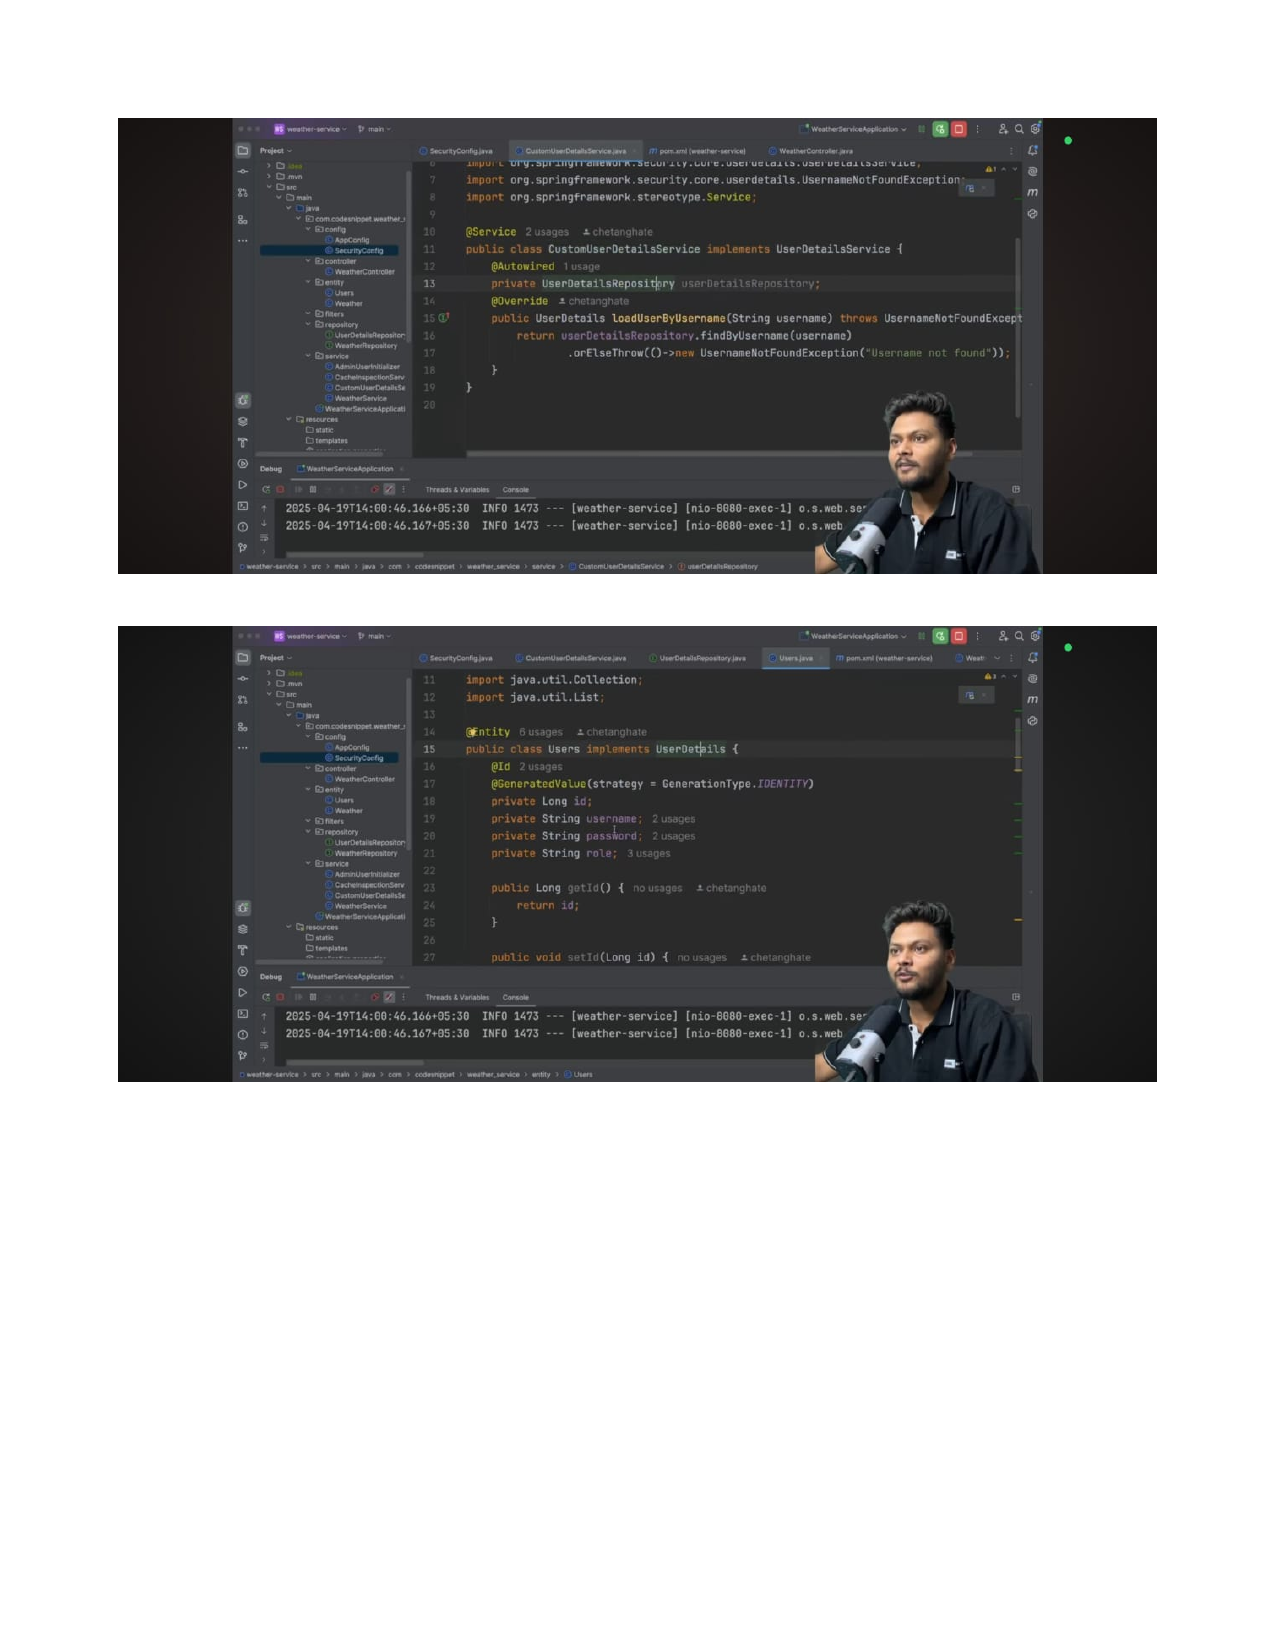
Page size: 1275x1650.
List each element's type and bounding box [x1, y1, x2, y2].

picture [118, 118, 1157, 574]
picture [118, 626, 1157, 1082]
